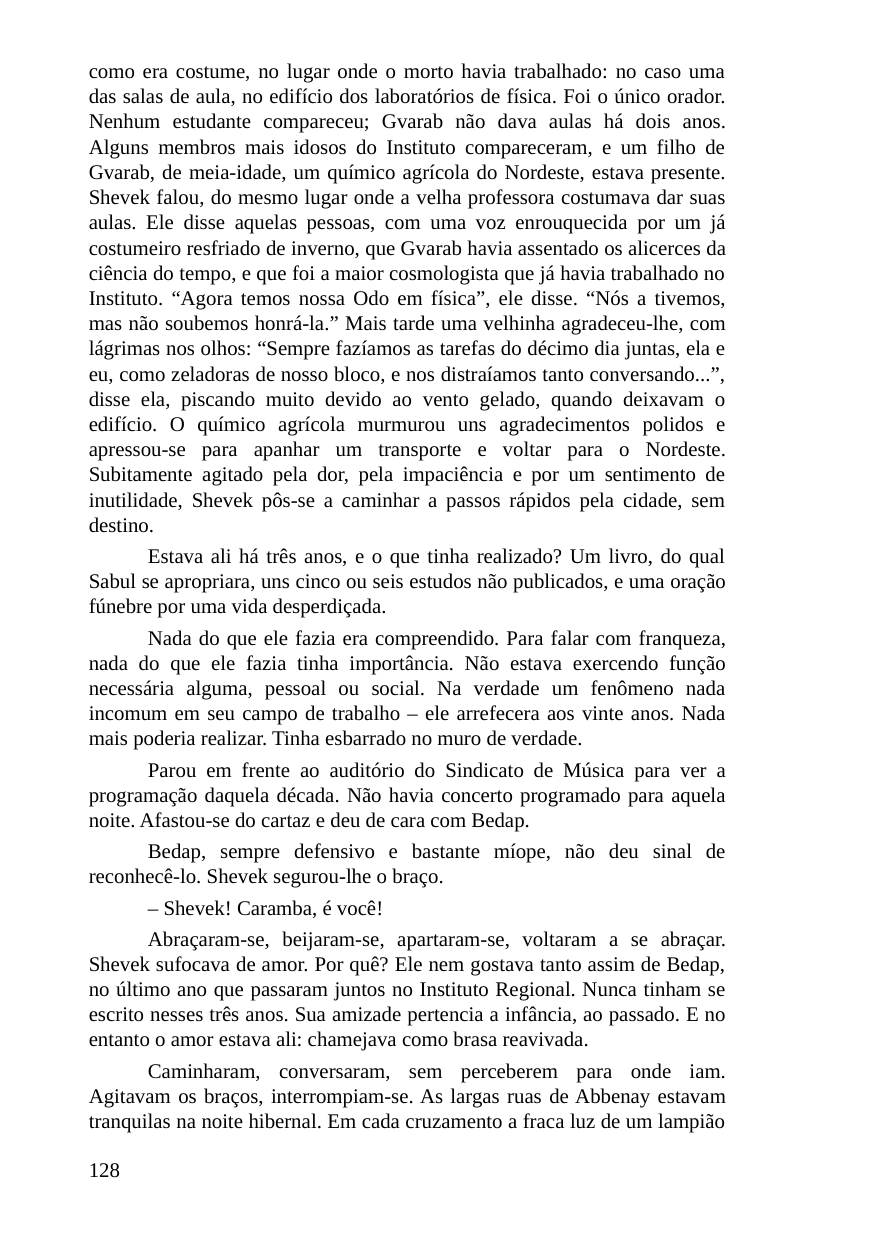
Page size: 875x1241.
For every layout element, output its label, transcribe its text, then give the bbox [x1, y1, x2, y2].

text Parou em frente ao auditório do Sindicato de Música para ver a programação daquela década. Não havia concerto programado para aquela noite. Afastou-se do cartaz e deu de cara com Bedap. [88, 757, 726, 832]
text Abraçaram-se, beijaram-se, apartaram-se, voltaram a se abraçar. Shevek sufocava de amor. Por quê? Ele nem gostava tanto assim de Bedap, no último ano que passaram juntos no Instituto Regional. Nunca tinham se escrito nesses três anos. Sua amizade pertencia a infância, ao passado. E no entanto o amor estava ali: chamejava como brasa reavivada. [88, 927, 726, 1051]
text Estava ali há três anos, e o que tinha realizado? Um livro, do qual Sabul se apropriara, uns cinco ou seis estudos não publicados, e uma oração fúnebre por uma vida desperdiçada. [88, 544, 726, 618]
text Caminharam, conversaram, sem perceberem para onde iam. Agitavam os braços, interrompiam-se. As largas ruas de Abbenay estavam tranquilas na noite hibernal. Em cada cruzamento a fraca luz de um lampião [88, 1058, 726, 1133]
text Bedap, sempre defensivo e bastante míope, não deu sinal de reconhecê-lo. Shevek segurou-lhe o braço. [88, 839, 726, 888]
text Nada do que ele fazia era compreendido. Para falar com franqueza, nada do que ele fazia tinha importância. Não estava exercendo função necessária alguma, pessoal ou social. Na verdade um fenômeno nada incomum em seu campo de trabalho – ele arrefecera aos vinte anos. Nada mais poderia realizar. Tinha esbarrado no muro de verdade. [88, 626, 726, 750]
text como era costume, no lugar onde o morto havia trabalhado: no caso uma das salas de aula, no edifício dos laboratórios de física. Foi o único orador. Nenhum estudante compareceu; Gvarab não dava aulas há dois anos. Alguns membros mais idosos do Instituto compareceram, e um filho de Gvarab, de meia-idade, um químico agrícola do Nordeste, estava presente. Shevek falou, do mesmo lugar onde a velha professora costumava dar suas aulas. Ele disse aquelas pessoas, com uma voz enrouquecida por um já costumeiro resfriado de inverno, que Gvarab havia assentado os alicerces da ciência do tempo, e que foi a maior cosmologista que já havia trabalhado no Instituto. “Agora temos nossa Odo em física”, ele disse. “Nós a tivemos, mas não soubemos honrá-la.” Mais tarde uma velhinha agradeceu-lhe, com lágrimas nos olhos: “Sempre fazíamos as tarefas do décimo dia juntas, ela e eu, como zeladoras de nosso bloco, e nos distraíamos tanto conversando...”, disse ela, piscando muito devido ao vento gelado, quando deixavam o edifício. O químico agrícola murmurou uns agradecimentos polidos e apressou-se para apanhar um transporte e voltar para o Nordeste. Subitamente agitado pela dor, pela impaciência e por um sentimento de inutilidade, Shevek pôs-se a caminhar a passos rápidos pela cidade, sem destino. [88, 59, 726, 537]
text – Shevek! Caramba, é você! [88, 895, 726, 919]
